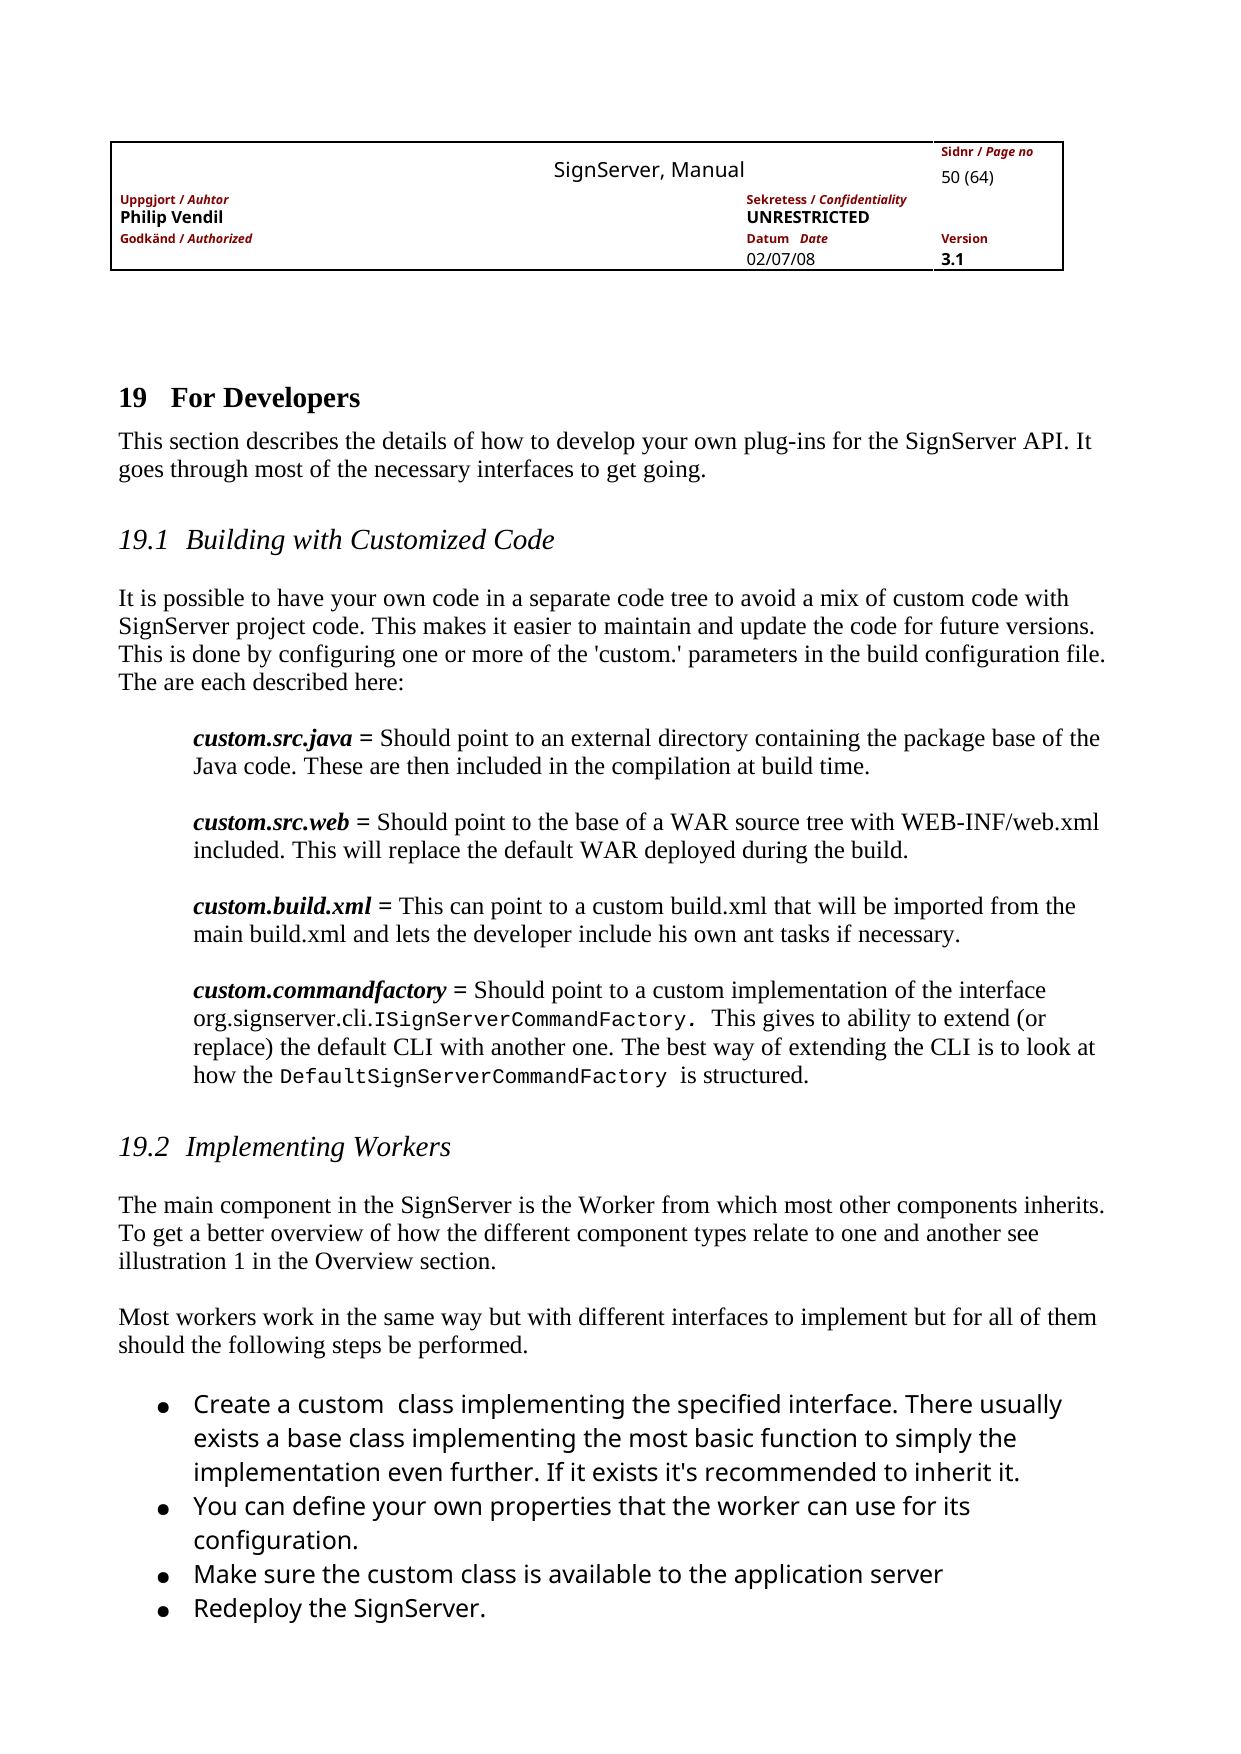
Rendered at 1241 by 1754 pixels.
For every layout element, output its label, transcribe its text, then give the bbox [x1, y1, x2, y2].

list Make sure the custom class is available to the application server [156, 1557, 1122, 1591]
subtitle Building with Customized Code [118, 523, 1122, 556]
text custom.src.web = Should point to the base of a WAR source tree with WEB-INF/web.xml included. This will replace the default WAR deployed during the build. [193, 808, 1122, 864]
text custom.src.java = Should point to an external directory containing the package base of the Java code. These are then included in the compilation at build time. [193, 724, 1122, 808]
list Redeploy the SignServer. [156, 1591, 1122, 1625]
text custom.build.xml = This can point to a custom build.xml that will be imported from the main build.xml and lets the developer include his own ant tasks if necessary. [193, 892, 1122, 948]
text Most workers work in the same way but with different interfaces to implement but for all of them should the following steps be performed. [118, 1303, 1122, 1359]
text custom.commandfactory = Should point to a custom implementation of the interface org.signserver.cli.ISignServerCommandFactory. This gives to ability to extend (or replace) the default CLI with another one. The best way of extending the CLI is to look at how the DefaultSignServerCommandFactory is structured. [193, 976, 1122, 1090]
subtitle Implementing Workers [118, 1131, 1122, 1163]
text This section describes the details of how to develop your own plug-ins for the SignServer API. It goes through most of the necessary interfaces to get going. [118, 427, 1122, 483]
list You can define your own properties that the worker can use for its configuration. [156, 1489, 1122, 1557]
list Create a custom class implementing the specified interface. There usually exists a base class implementing the most basic function to simply the implementation even further. If it exists it's recommended to inherit it. [156, 1387, 1122, 1489]
subtitle For Developers [118, 382, 1122, 414]
text The main component in the SignServer is the Worker from which most other components inherits. To get a better overview of how the different component types relate to one and another see illustration 1 in the Overview section. [118, 1191, 1122, 1275]
text It is possible to have your own code in a separate code tree to avoid a mix of custom code with SignServer project code. This makes it easier to maintain and update the code for future versions. This is done by configuring one or more of the 'custom.' parameters in the build configuration file. The are each described here: [118, 584, 1122, 696]
